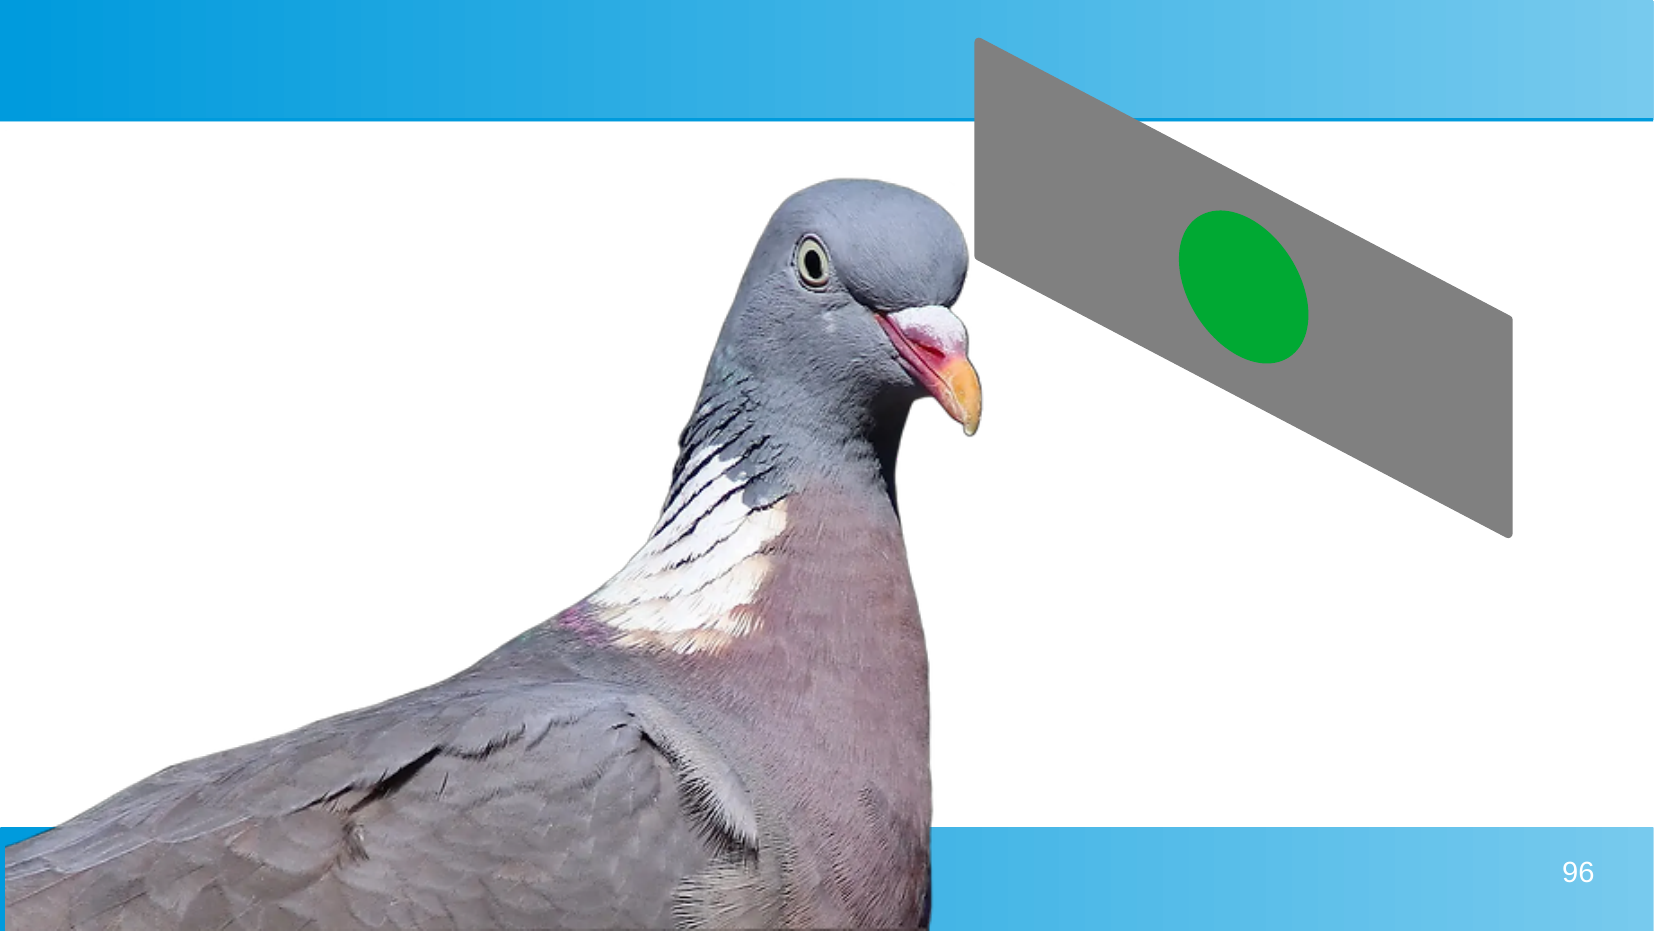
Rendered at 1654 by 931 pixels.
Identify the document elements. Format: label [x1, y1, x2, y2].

text_box [978, 42, 1509, 534]
picture [5, 130, 1007, 931]
